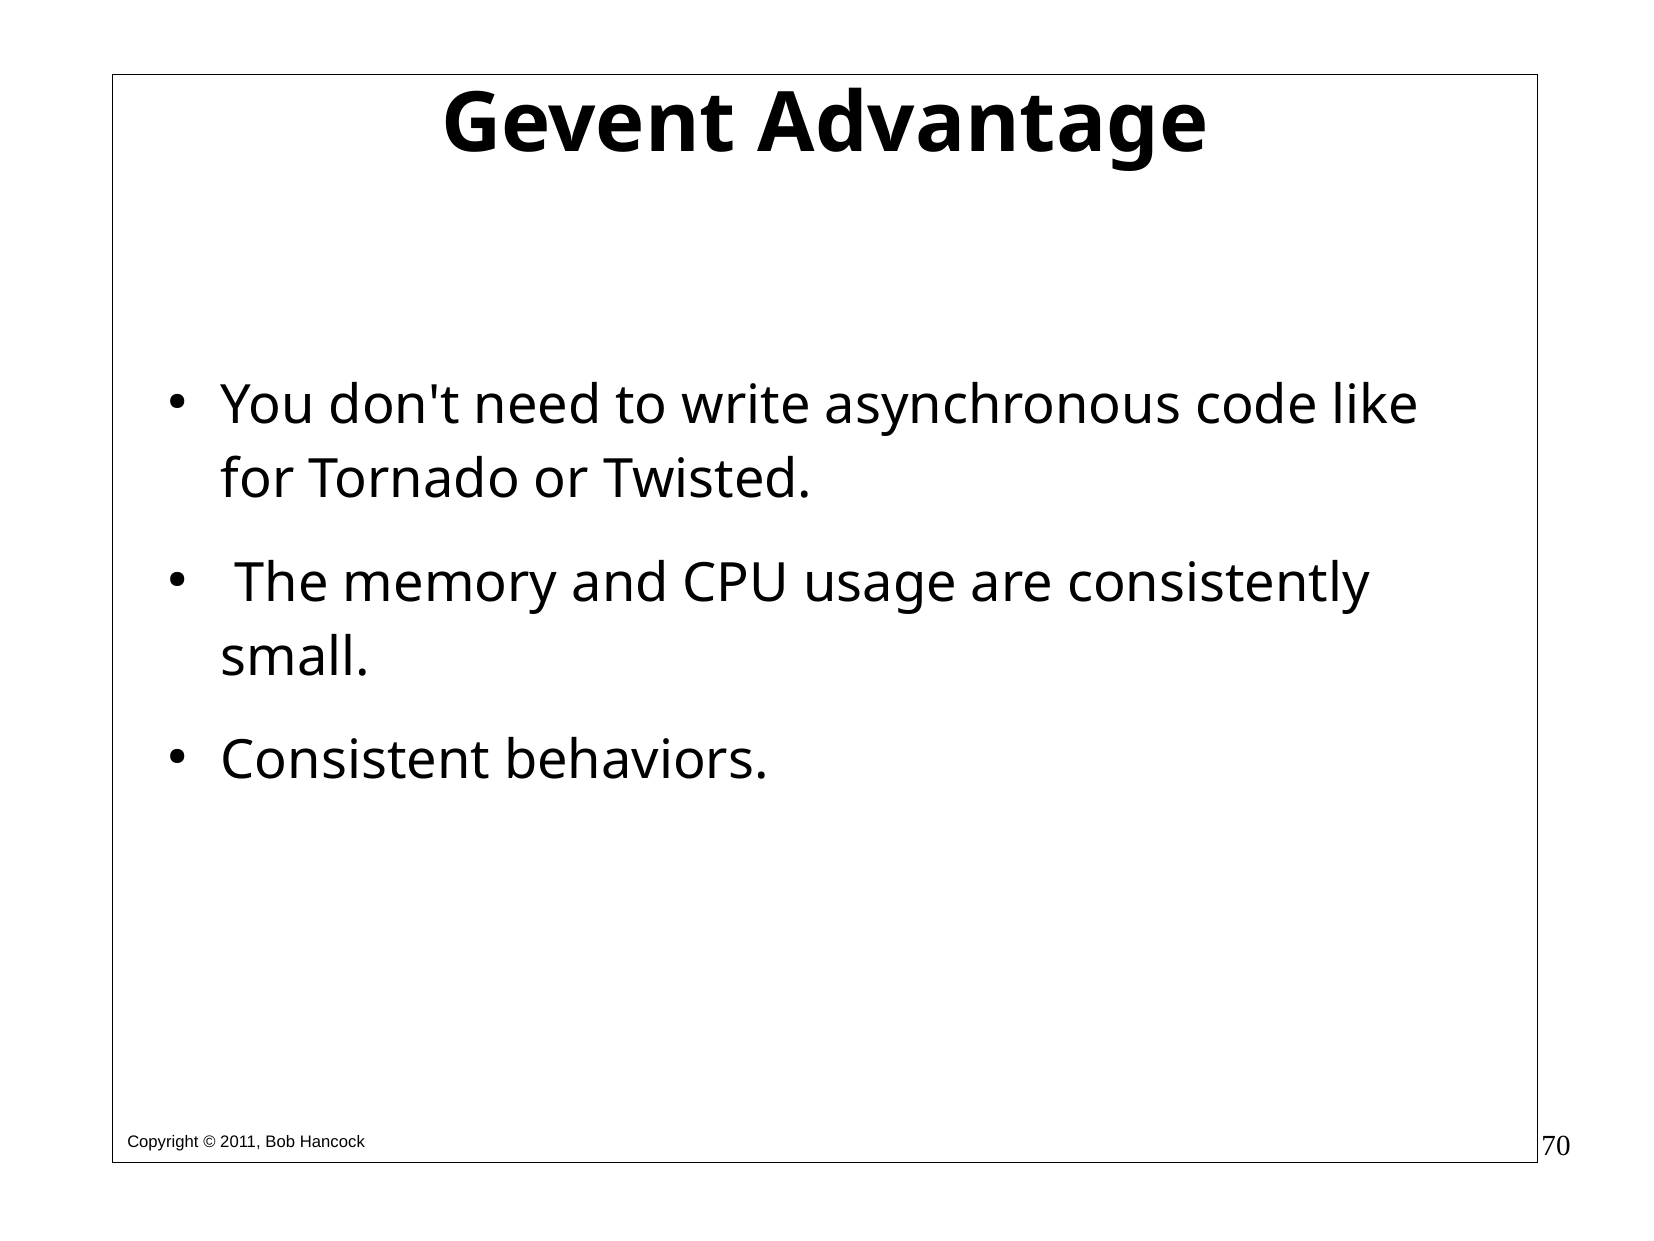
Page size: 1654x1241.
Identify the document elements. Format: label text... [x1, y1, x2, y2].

text_box Copyright © 2011, Bob Hancock [112, 1125, 381, 1159]
title Gevent Advantage [112, 63, 1538, 176]
list You don't need to write asynchronous code like for Tornado or Twisted. The memory and CPU usage are consistently small. Consistent behaviors. [150, 262, 1501, 1126]
